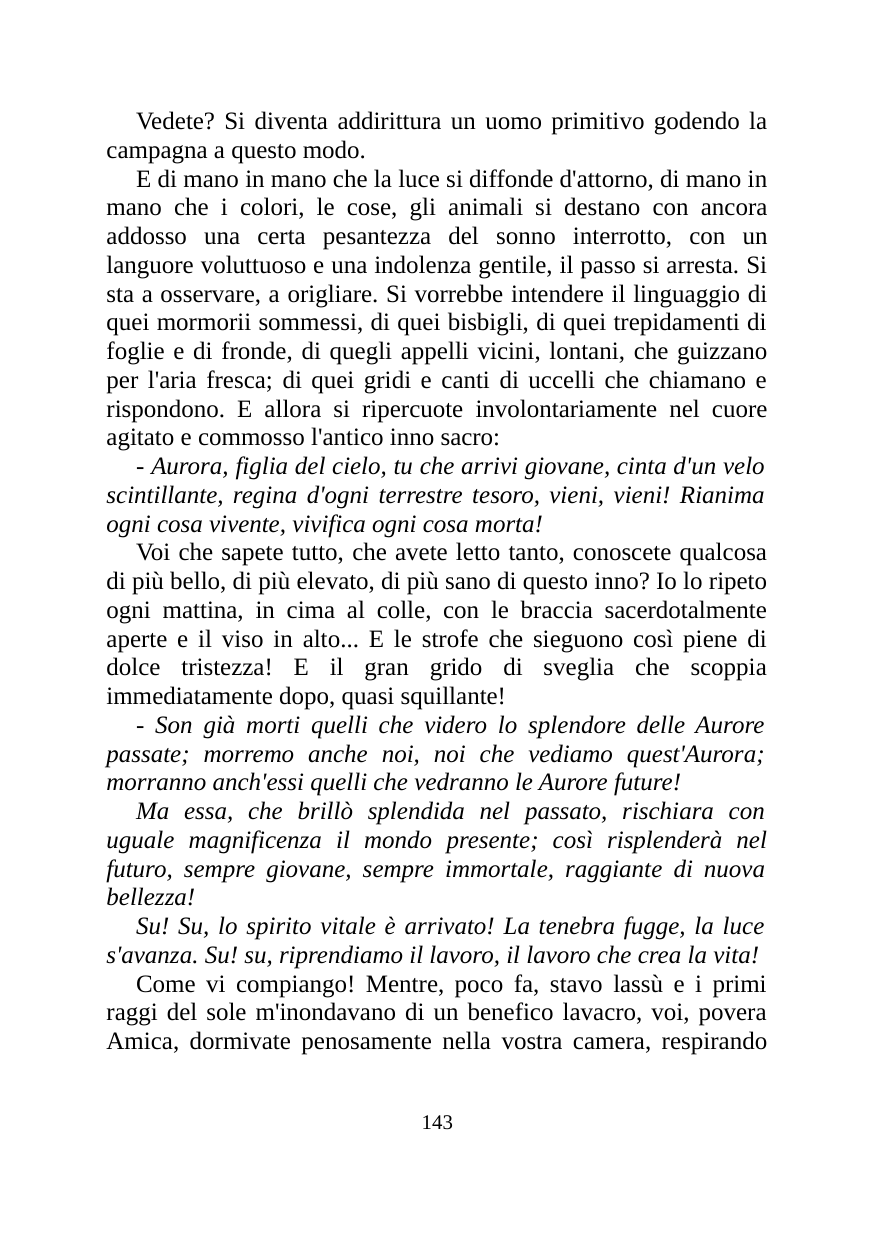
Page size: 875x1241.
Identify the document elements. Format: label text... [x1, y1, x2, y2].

text Ma essa, che brillò splendida nel passato, rischiara con uguale magnificenza il mondo presente; così risplenderà nel futuro, sempre giovane, sempre immortale, raggiante di nuova bellezza! [106, 796, 768, 911]
text Su! Su, lo spirito vitale è arrivato! La tenebra fugge, la luce s'avanza. Su! su, riprendiamo il lavoro, il lavoro che crea la vita! [106, 911, 768, 969]
text Vedete? Si diventa addirittura un uomo primitivo godendo la campagna a questo modo. [106, 106, 768, 164]
text E di mano in mano che la luce si diffonde d'attorno, di mano in mano che i colori, le cose, gli animali si destano con ancora addosso una certa pesantezza del sonno interrotto, con un languore voluttuoso e una indolenza gentile, il passo si arresta. Si sta a osservare, a origliare. Si vorrebbe intendere il linguaggio di quei mormorii sommessi, di quei bisbigli, di quei trepidamenti di foglie e di fronde, di quegli appelli vicini, lontani, che guizzano per l'aria fresca; di quei gridi e canti di uccelli che chiamano e rispondono. E allora si ripercuote involontariamente nel cuore agitato e commosso l'antico inno sacro: [106, 164, 768, 451]
text Come vi compiango! Mentre, poco fa, stavo lassù e i primi raggi del sole m'inondavano di un benefico lavacro, voi, povera Amica, dormivate penosamente nella vostra camera, respirando [106, 969, 768, 1055]
text - Son già morti quelli che videro lo splendore delle Aurore passate; morremo anche noi, noi che vediamo quest'Aurora; morranno anch'essi quelli che vedranno le Aurore future! [106, 710, 768, 796]
text - Aurora, figlia del cielo, tu che arrivi giovane, cinta d'un velo scintillante, regina d'ogni terrestre tesoro, vieni, vieni! Rianima ogni cosa vivente, vivifica ogni cosa morta! [106, 451, 768, 537]
text Voi che sapete tutto, che avete letto tanto, conoscete qualcosa di più bello, di più elevato, di più sano di questo inno? Io lo ripeto ogni mattina, in cima al colle, con le braccia sacerdotalmente aperte e il viso in alto... E le strofe che sieguono così piene di dolce tristezza! E il gran grido di sveglia che scoppia immediatamente dopo, quasi squillante! [106, 537, 768, 710]
